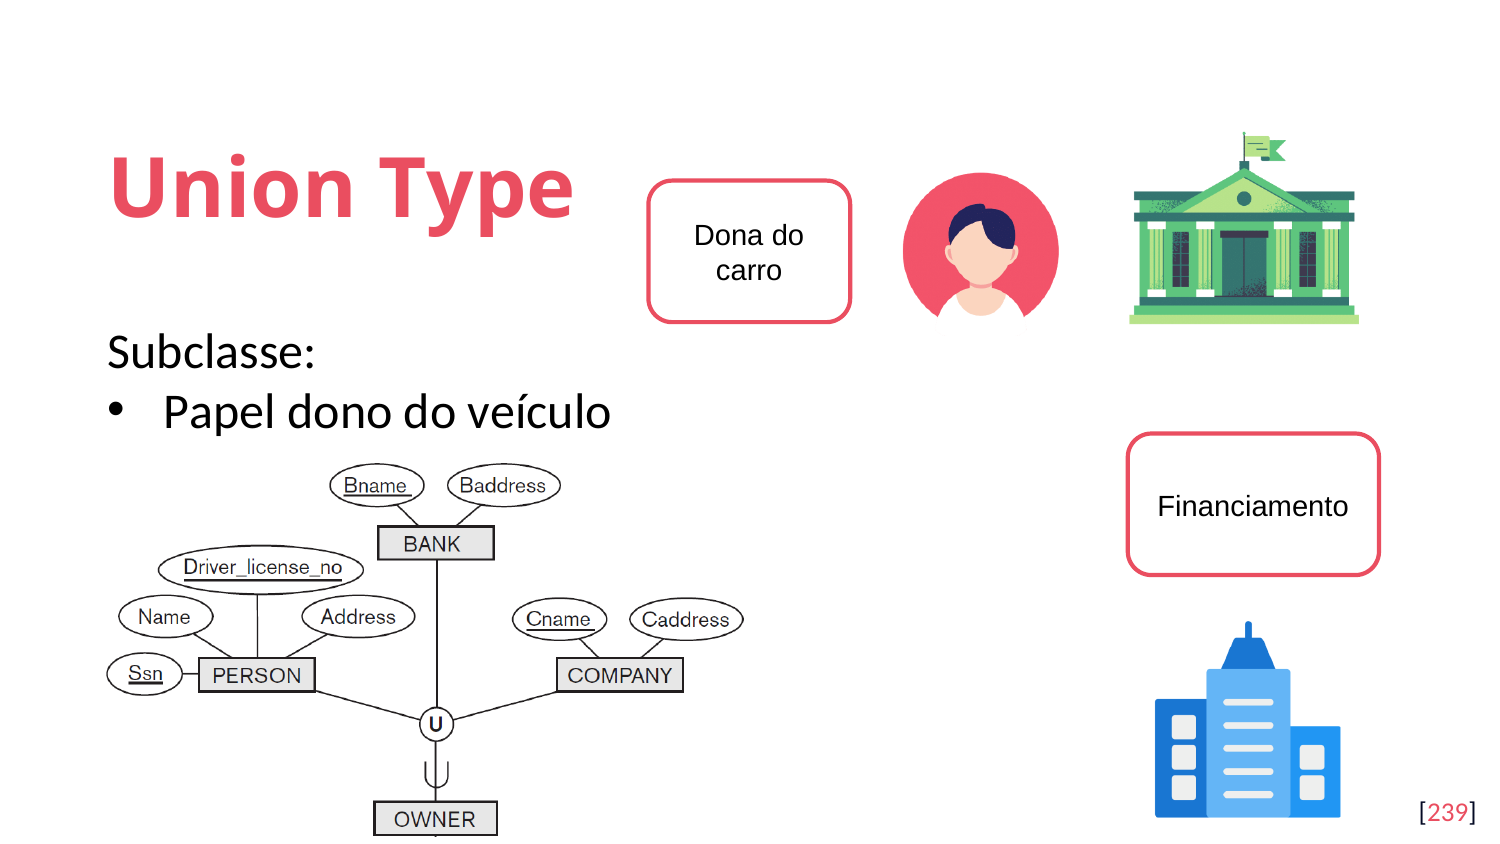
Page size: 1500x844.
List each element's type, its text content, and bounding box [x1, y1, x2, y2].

picture [1145, 613, 1349, 823]
text_box Dona do carro [648, 180, 851, 323]
picture [889, 168, 1076, 336]
picture [24, 449, 837, 837]
text_box Financiamento [1127, 433, 1379, 576]
slide_number [239] [1403, 779, 1494, 844]
picture [1117, 121, 1375, 335]
text_box Subclasse: Papel dono do veículo [92, 242, 1414, 755]
text_box Union Type [92, 104, 1408, 243]
